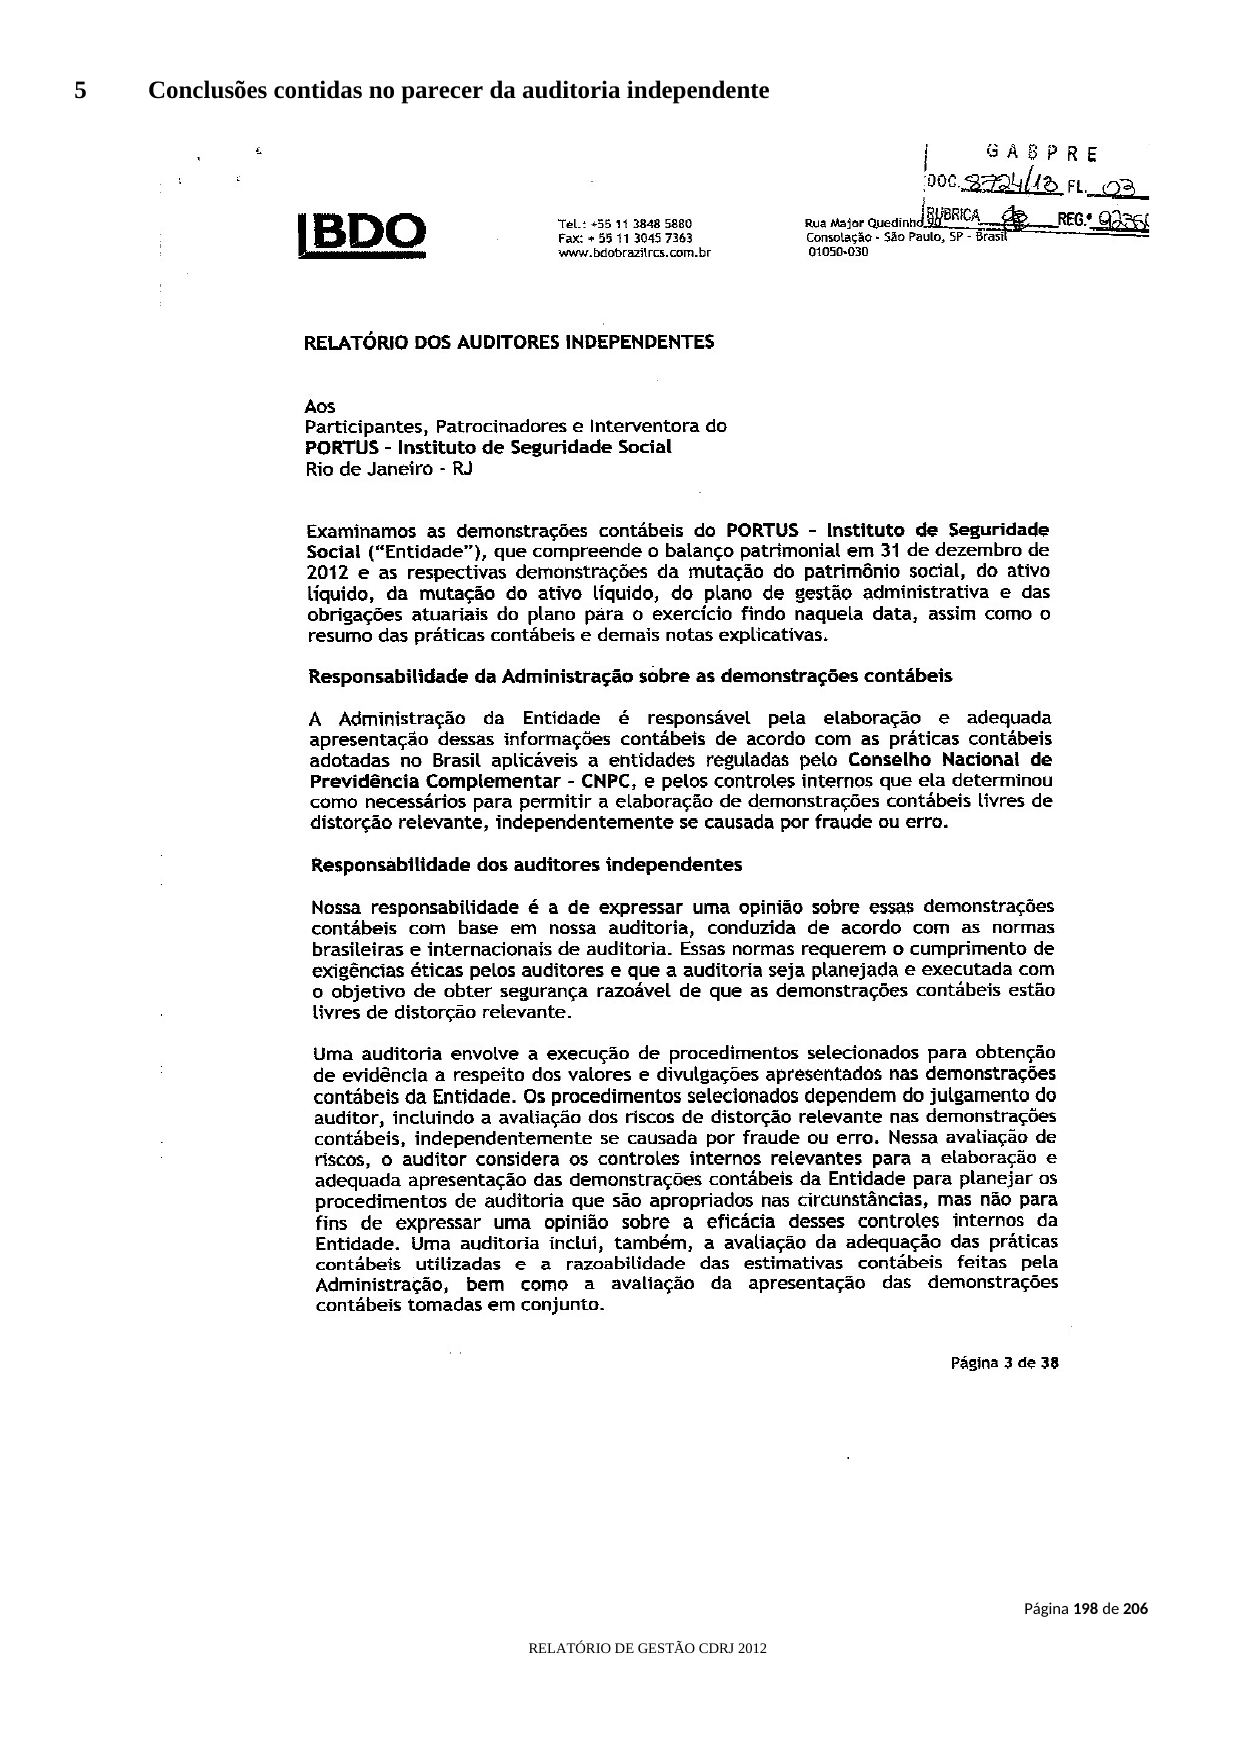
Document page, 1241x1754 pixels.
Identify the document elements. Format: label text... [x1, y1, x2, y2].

list Conclusões contidas no parecer da auditoria independente [74, 75, 1157, 104]
